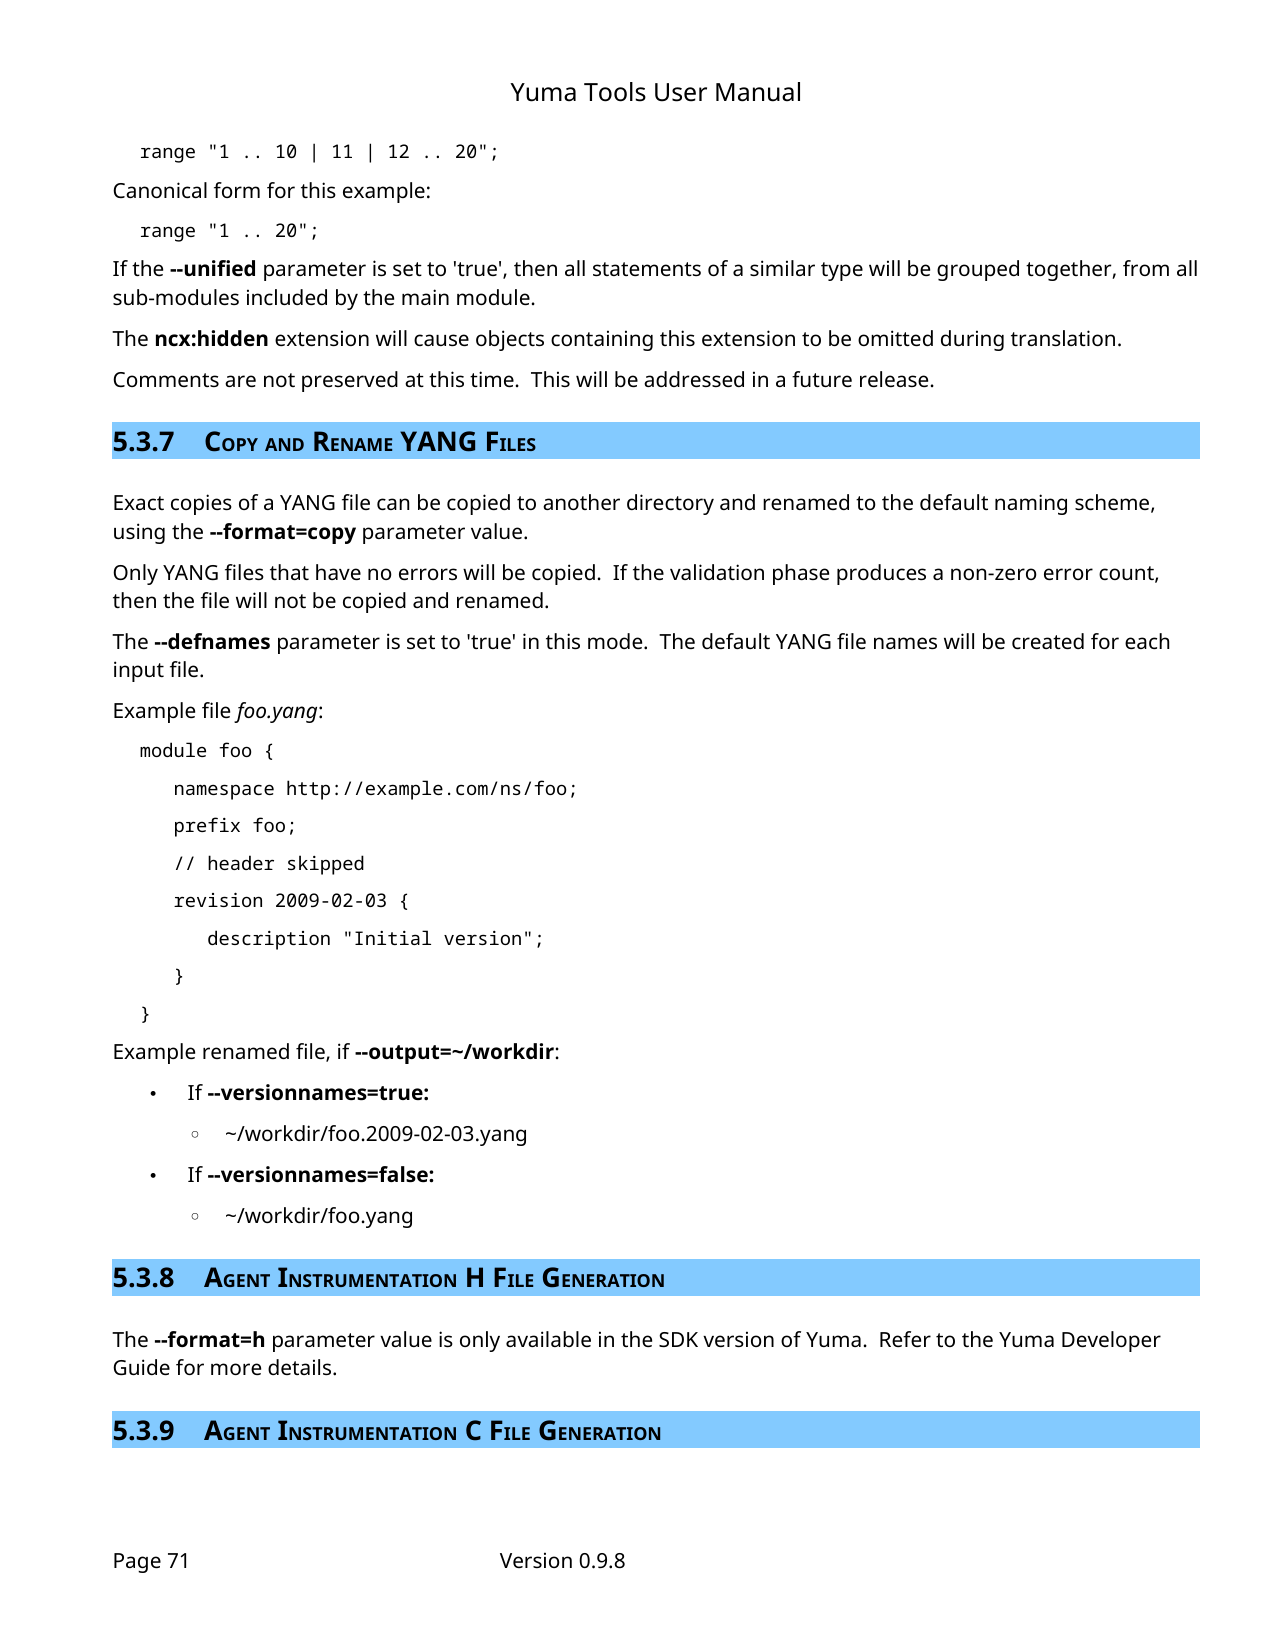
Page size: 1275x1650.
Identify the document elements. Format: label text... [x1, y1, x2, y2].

subtitle Agent Instrumentation H File Generation [112, 1259, 1200, 1296]
list If --versionnames=false: [150, 1160, 1200, 1189]
text Exact copies of a YANG file can be copied to another directory and renamed to the default naming scheme, using the --format=copy parameter value. [112, 488, 1200, 545]
text The ncx:hidden extension will cause objects containing this extension to be omitted during translation. [112, 324, 1200, 352]
text } [139, 1000, 1200, 1026]
text Comments are not preserved at this time. This will be addressed in a future release. [112, 365, 1200, 393]
text revision 2009-02-03 { [139, 887, 1200, 913]
text namespace http://example.com/ns/foo; [139, 775, 1200, 801]
text } [139, 962, 1200, 988]
subtitle Copy and Rename YANG Files [112, 422, 1200, 459]
text prefix foo; [139, 812, 1200, 838]
text Example renamed file, if --output=~/workdir: [112, 1037, 1200, 1066]
text Only YANG files that have no errors will be copied. If the validation phase produces a non-zero error count, then the file will not be copied and renamed. [112, 558, 1200, 615]
subtitle Agent Instrumentation C File Generation [112, 1411, 1200, 1448]
text description "Initial version"; [139, 925, 1200, 951]
text Example file foo.yang: [112, 697, 1200, 725]
list ~/workdir/foo.yang [187, 1201, 1200, 1230]
list If --versionnames=true: [150, 1078, 1200, 1107]
text The --format=h parameter value is only available in the SDK version of Yuma. Refer to the Yuma Developer Guide for more details. [112, 1325, 1200, 1382]
text The --defnames parameter is set to 'true' in this mode. The default YANG file names will be created for each input file. [112, 627, 1200, 684]
text Canonical form for this example: [112, 176, 1200, 204]
text range "1 .. 20"; [139, 217, 1200, 242]
text range "1 .. 10 | 11 | 12 .. 20"; [139, 138, 1200, 164]
list ~/workdir/foo.2009-02-03.yang [187, 1119, 1200, 1148]
text If the --unified parameter is set to 'true', then all statements of a similar type will be grouped together, from all sub-modules included by the main module. [112, 254, 1200, 311]
text // header skipped [139, 850, 1200, 876]
text module foo { [139, 737, 1200, 763]
